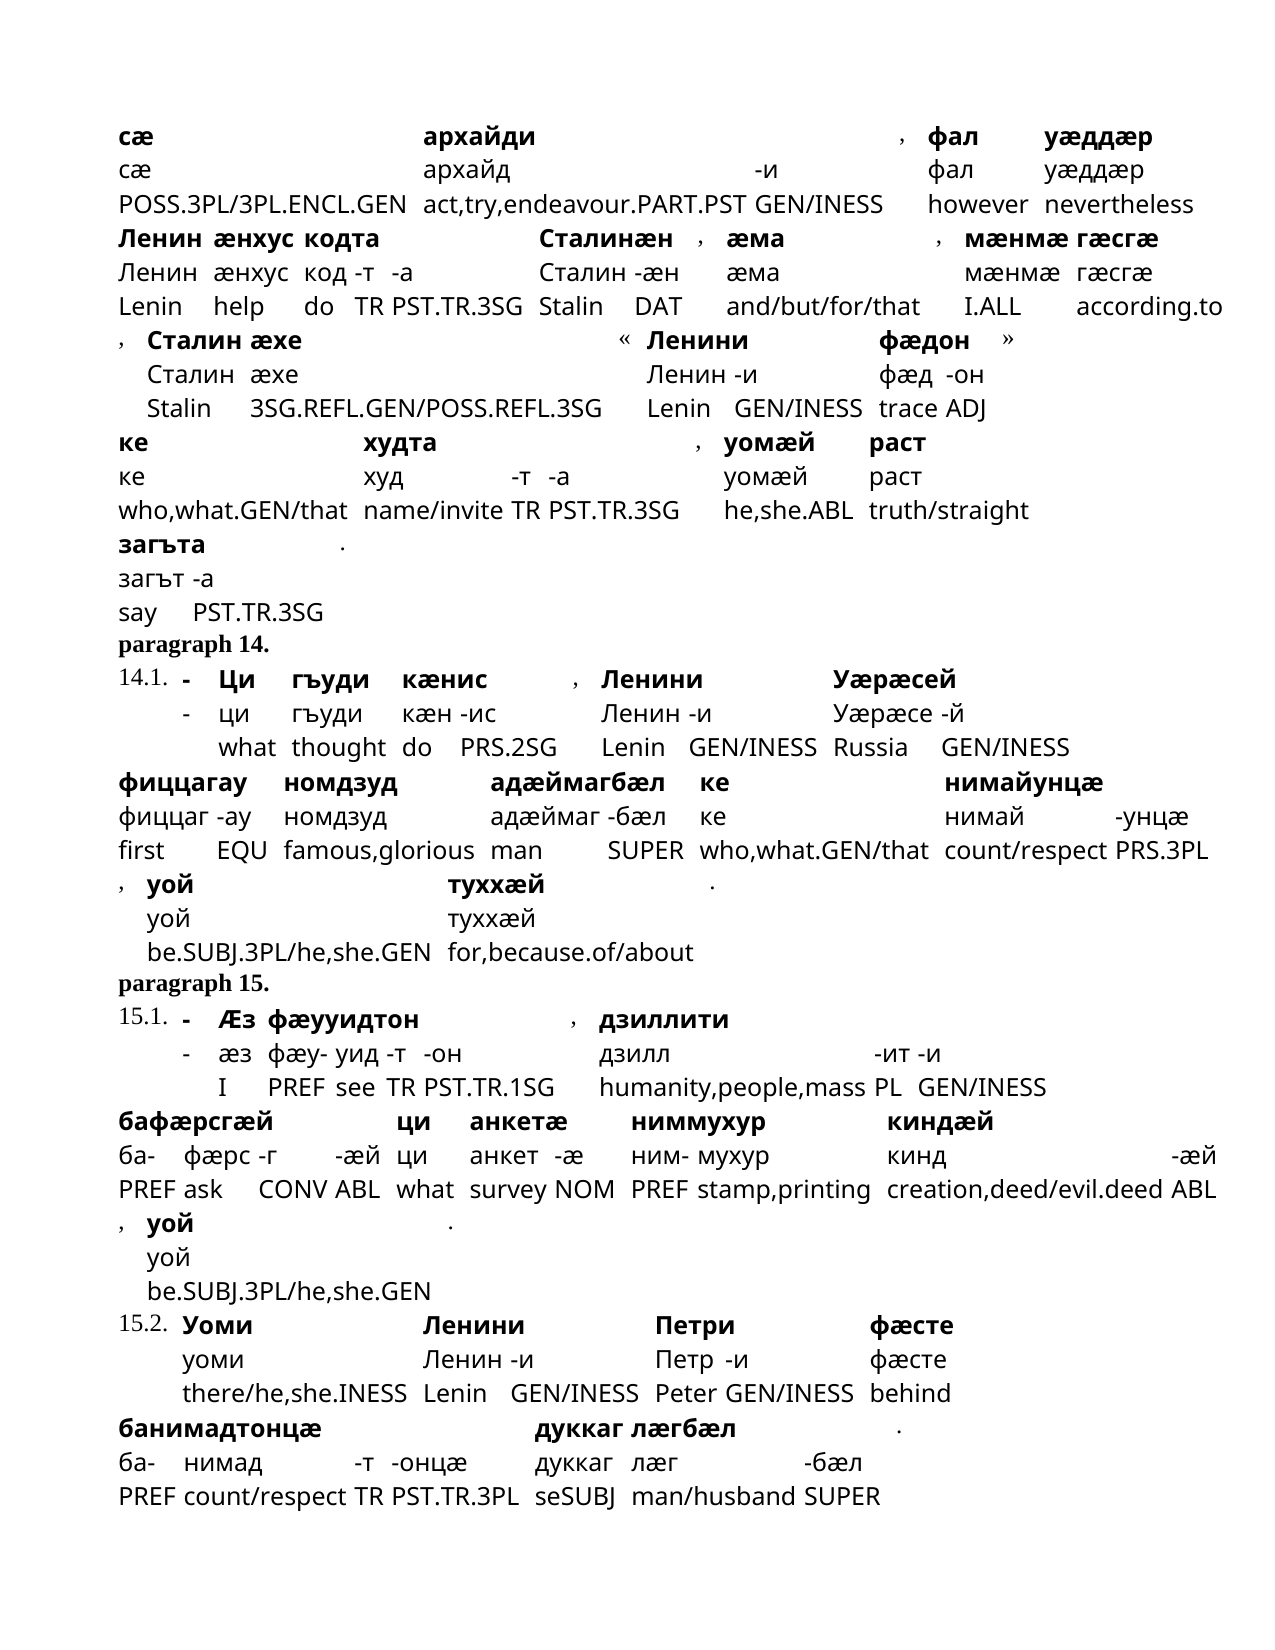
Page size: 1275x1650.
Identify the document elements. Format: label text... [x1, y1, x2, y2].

text -æн [634, 254, 682, 288]
text , [899, 118, 920, 147]
text туххæй [447, 900, 694, 934]
text POSS.3PL/3PL.ENCL.GEN [118, 186, 408, 220]
text -онцæ [391, 1444, 519, 1478]
text æхе [250, 357, 603, 391]
text Ленини [423, 1308, 647, 1342]
text Stalin [147, 391, 235, 425]
text фæууидтон [267, 1001, 563, 1036]
text сæ [118, 152, 408, 186]
text уой [147, 866, 440, 900]
text first [118, 832, 209, 866]
text however [927, 186, 1029, 220]
text анкет [469, 1138, 547, 1172]
text what [396, 1172, 454, 1206]
text act,try,endeavour.PART.PST [423, 186, 747, 220]
text лæг [631, 1444, 796, 1478]
text be.SUBJ.3PL/he,she.GEN [147, 934, 432, 968]
text GEN/INESS [734, 391, 863, 425]
text GEN/INESS [688, 730, 818, 764]
text I [218, 1069, 252, 1104]
text æнхус [213, 254, 289, 288]
text GEN/INESS [510, 1376, 639, 1410]
text ABL [335, 1172, 381, 1206]
text адæймаг [490, 798, 600, 832]
text нимай [944, 798, 1107, 832]
text Ленин [118, 220, 206, 254]
text уомæй [724, 459, 854, 493]
text Lenin [647, 391, 726, 425]
text -т [511, 459, 541, 493]
text » [1002, 322, 1023, 351]
text PREF [118, 1478, 176, 1512]
text ниммухур [631, 1104, 879, 1138]
text seSUBJ [534, 1478, 616, 1512]
text man/husband [631, 1478, 796, 1512]
text Russia [833, 730, 933, 764]
text Stalin [538, 288, 627, 322]
text адæймагбæл [490, 764, 692, 798]
text survey [469, 1172, 547, 1206]
text -ис [460, 696, 557, 730]
text номдзуд [283, 798, 475, 832]
text trace [878, 391, 938, 425]
text - [182, 696, 203, 730]
text GEN/INESS [725, 1376, 854, 1410]
text Сталин [147, 357, 235, 391]
text гъуди [291, 662, 394, 696]
text do [402, 730, 452, 764]
text æма [726, 220, 928, 254]
text NOM [554, 1172, 616, 1206]
text according.to [1076, 288, 1223, 322]
text анкетæ [469, 1104, 623, 1138]
text уоми [182, 1342, 408, 1376]
text мæнмæ [964, 254, 1061, 288]
text . [447, 1206, 468, 1234]
text Lenin [601, 730, 681, 764]
text дуккаг [534, 1444, 616, 1478]
text famous,glorious [283, 832, 475, 866]
text - [182, 1036, 203, 1069]
text nevertheless [1044, 186, 1194, 220]
text Lenin [423, 1376, 503, 1410]
text SUPER [607, 832, 684, 866]
text Сталинæн [538, 220, 690, 254]
text Петр [654, 1342, 717, 1376]
text truth/straight [869, 493, 1029, 527]
text PREF [631, 1172, 689, 1206]
text . [709, 866, 730, 895]
text гæсгæ [1076, 220, 1231, 254]
text Ленин [118, 254, 198, 288]
text -т [354, 1444, 384, 1478]
text ке [118, 425, 356, 459]
text paragraph 14. [118, 629, 1249, 658]
text фæсте [869, 1308, 959, 1342]
text GEN/INESS [917, 1069, 1047, 1104]
text -т [354, 254, 384, 288]
text PST.TR.1SG [423, 1069, 555, 1104]
text нимад [183, 1444, 347, 1478]
text ask [183, 1172, 251, 1206]
text уид [335, 1036, 379, 1069]
text count/respect [183, 1478, 347, 1512]
text -и [725, 1342, 854, 1376]
text номдзуд [283, 764, 483, 798]
text say [118, 595, 185, 629]
text Петри [654, 1308, 862, 1342]
text фæу- [267, 1036, 328, 1069]
text SUPER [804, 1478, 881, 1512]
text -и [754, 152, 884, 186]
text Lenin [118, 288, 198, 322]
text ним- [631, 1138, 689, 1172]
text , [118, 866, 139, 895]
text загъта [118, 527, 332, 561]
text name/invite [363, 493, 503, 527]
text -а [548, 459, 680, 493]
text мæнмæ [964, 220, 1069, 254]
text дуккаг [534, 1410, 623, 1444]
text -т [386, 1036, 416, 1069]
text лæгбæл [631, 1410, 888, 1444]
text æз [218, 1036, 252, 1069]
text paragraph 15. [118, 968, 1249, 997]
text ци [396, 1104, 462, 1138]
text « [618, 322, 639, 351]
text Сталин [147, 322, 242, 357]
text -он [423, 1036, 555, 1069]
text -унцæ [1115, 798, 1209, 832]
text сæ [118, 118, 415, 152]
text -и [734, 357, 863, 391]
text уой [147, 1240, 432, 1274]
text нимайунцæ [944, 764, 1216, 798]
text PST.TR.3PL [391, 1478, 519, 1512]
text who,what.GEN/that [118, 493, 348, 527]
text TR [511, 493, 541, 527]
text 3SG.REFL.GEN/POSS.REFL.3SG [250, 391, 603, 425]
text , [118, 1206, 139, 1234]
text . [339, 527, 360, 556]
text , [695, 425, 716, 453]
text загът [118, 561, 185, 595]
text банимадтонцæ [118, 1410, 527, 1444]
text -бæл [804, 1444, 881, 1478]
text ци [218, 696, 276, 730]
text do [304, 288, 347, 322]
text count/respect [944, 832, 1107, 866]
text -г [258, 1138, 327, 1172]
text кинд [887, 1138, 1164, 1172]
text фал [927, 118, 1037, 152]
text Ленин [423, 1342, 503, 1376]
text архайд [423, 152, 747, 186]
text Уоми [182, 1308, 415, 1342]
text Ленин [601, 696, 681, 730]
text кодта [304, 220, 531, 254]
text киндæй [887, 1104, 1224, 1138]
text ABL [1171, 1172, 1217, 1206]
text код [304, 254, 347, 288]
text фæд [878, 357, 938, 391]
text раст [869, 459, 1029, 493]
text there/he,she.INESS [182, 1376, 408, 1410]
text PRS.2SG [460, 730, 557, 764]
text худ [363, 459, 503, 493]
text -æй [1171, 1138, 1217, 1172]
text thought [291, 730, 386, 764]
text PREF [267, 1069, 328, 1104]
text GEN/INESS [941, 730, 1070, 764]
text фиццагау [118, 764, 276, 798]
text гæсгæ [1076, 254, 1223, 288]
text what [218, 730, 276, 764]
text Уæрæсей [833, 662, 1078, 696]
text архайди [423, 118, 891, 152]
text уой [147, 900, 432, 934]
text ци [396, 1138, 454, 1172]
text - [182, 1001, 211, 1036]
text creation,deed/evil.deed [887, 1172, 1164, 1206]
text -а [192, 561, 324, 595]
text - [182, 662, 211, 696]
text -бæл [607, 798, 684, 832]
text фиццаг [118, 798, 209, 832]
text see [335, 1069, 379, 1104]
text , [697, 220, 718, 249]
text раст [869, 425, 1037, 459]
text æнхус [213, 220, 296, 254]
text Ци [218, 662, 284, 696]
text Сталин [538, 254, 627, 288]
text he,she.ABL [724, 493, 854, 527]
text I.ALL [964, 288, 1061, 322]
text -ау [216, 798, 268, 832]
text Æз [218, 1001, 260, 1036]
text PST.TR.3SG [391, 288, 523, 322]
text humanity,people,mass [599, 1069, 866, 1104]
text кæнис [402, 662, 565, 696]
text TR [354, 288, 384, 322]
text , [572, 662, 593, 691]
text гъуди [291, 696, 386, 730]
text PST.TR.3SG [548, 493, 680, 527]
text PREF [118, 1172, 176, 1206]
text behind [869, 1376, 952, 1410]
text , [936, 220, 957, 249]
text ба- [118, 1138, 176, 1172]
text 15.2. [118, 1308, 174, 1337]
text 15.1. [118, 1001, 174, 1030]
text TR [386, 1069, 416, 1104]
text 14.1. [118, 662, 174, 691]
text -й [941, 696, 1070, 730]
text be.SUBJ.3PL/he,she.GEN [147, 1274, 432, 1308]
text худта [363, 425, 688, 459]
text Peter [654, 1376, 717, 1410]
text уомæй [724, 425, 861, 459]
text -ит [874, 1036, 910, 1069]
text PST.TR.3SG [192, 595, 324, 629]
text , [570, 1001, 591, 1030]
text stamp,printing [697, 1172, 872, 1206]
text фæдон [878, 322, 994, 357]
text æма [726, 254, 920, 288]
text CONV [258, 1172, 327, 1206]
text PRS.3PL [1115, 832, 1209, 866]
text help [213, 288, 289, 322]
text -он [946, 357, 987, 391]
text фæсте [869, 1342, 952, 1376]
text -и [688, 696, 818, 730]
text туххæй [447, 866, 702, 900]
text æхе [250, 322, 611, 357]
text -а [391, 254, 523, 288]
text and/but/for/that [726, 288, 920, 322]
text Ленин [647, 357, 726, 391]
text TR [354, 1478, 384, 1512]
text -и [917, 1036, 1047, 1069]
text who,what.GEN/that [699, 832, 929, 866]
text фæрс [183, 1138, 251, 1172]
text бафæрсгæй [118, 1104, 388, 1138]
text GEN/INESS [754, 186, 884, 220]
text кæн [402, 696, 452, 730]
text PL [874, 1069, 910, 1104]
text for,because.of/about [447, 934, 694, 968]
text уæддæр [1044, 118, 1202, 152]
text ADJ [946, 391, 987, 425]
text ке [699, 764, 937, 798]
text -æй [335, 1138, 381, 1172]
text ба- [118, 1444, 176, 1478]
text Ленини [601, 662, 825, 696]
text -и [510, 1342, 639, 1376]
text уæддæр [1044, 152, 1194, 186]
text ке [699, 798, 929, 832]
text man [490, 832, 600, 866]
text уой [147, 1206, 440, 1240]
text -æ [554, 1138, 616, 1172]
text дзилл [599, 1036, 866, 1069]
text Ленини [647, 322, 871, 357]
text мухур [697, 1138, 872, 1172]
text дзиллити [599, 1001, 1054, 1036]
text Уæрæсе [833, 696, 933, 730]
text фал [927, 152, 1029, 186]
text EQU [216, 832, 268, 866]
text ке [118, 459, 348, 493]
text , [118, 322, 139, 351]
text . [896, 1410, 917, 1439]
text DAT [634, 288, 682, 322]
